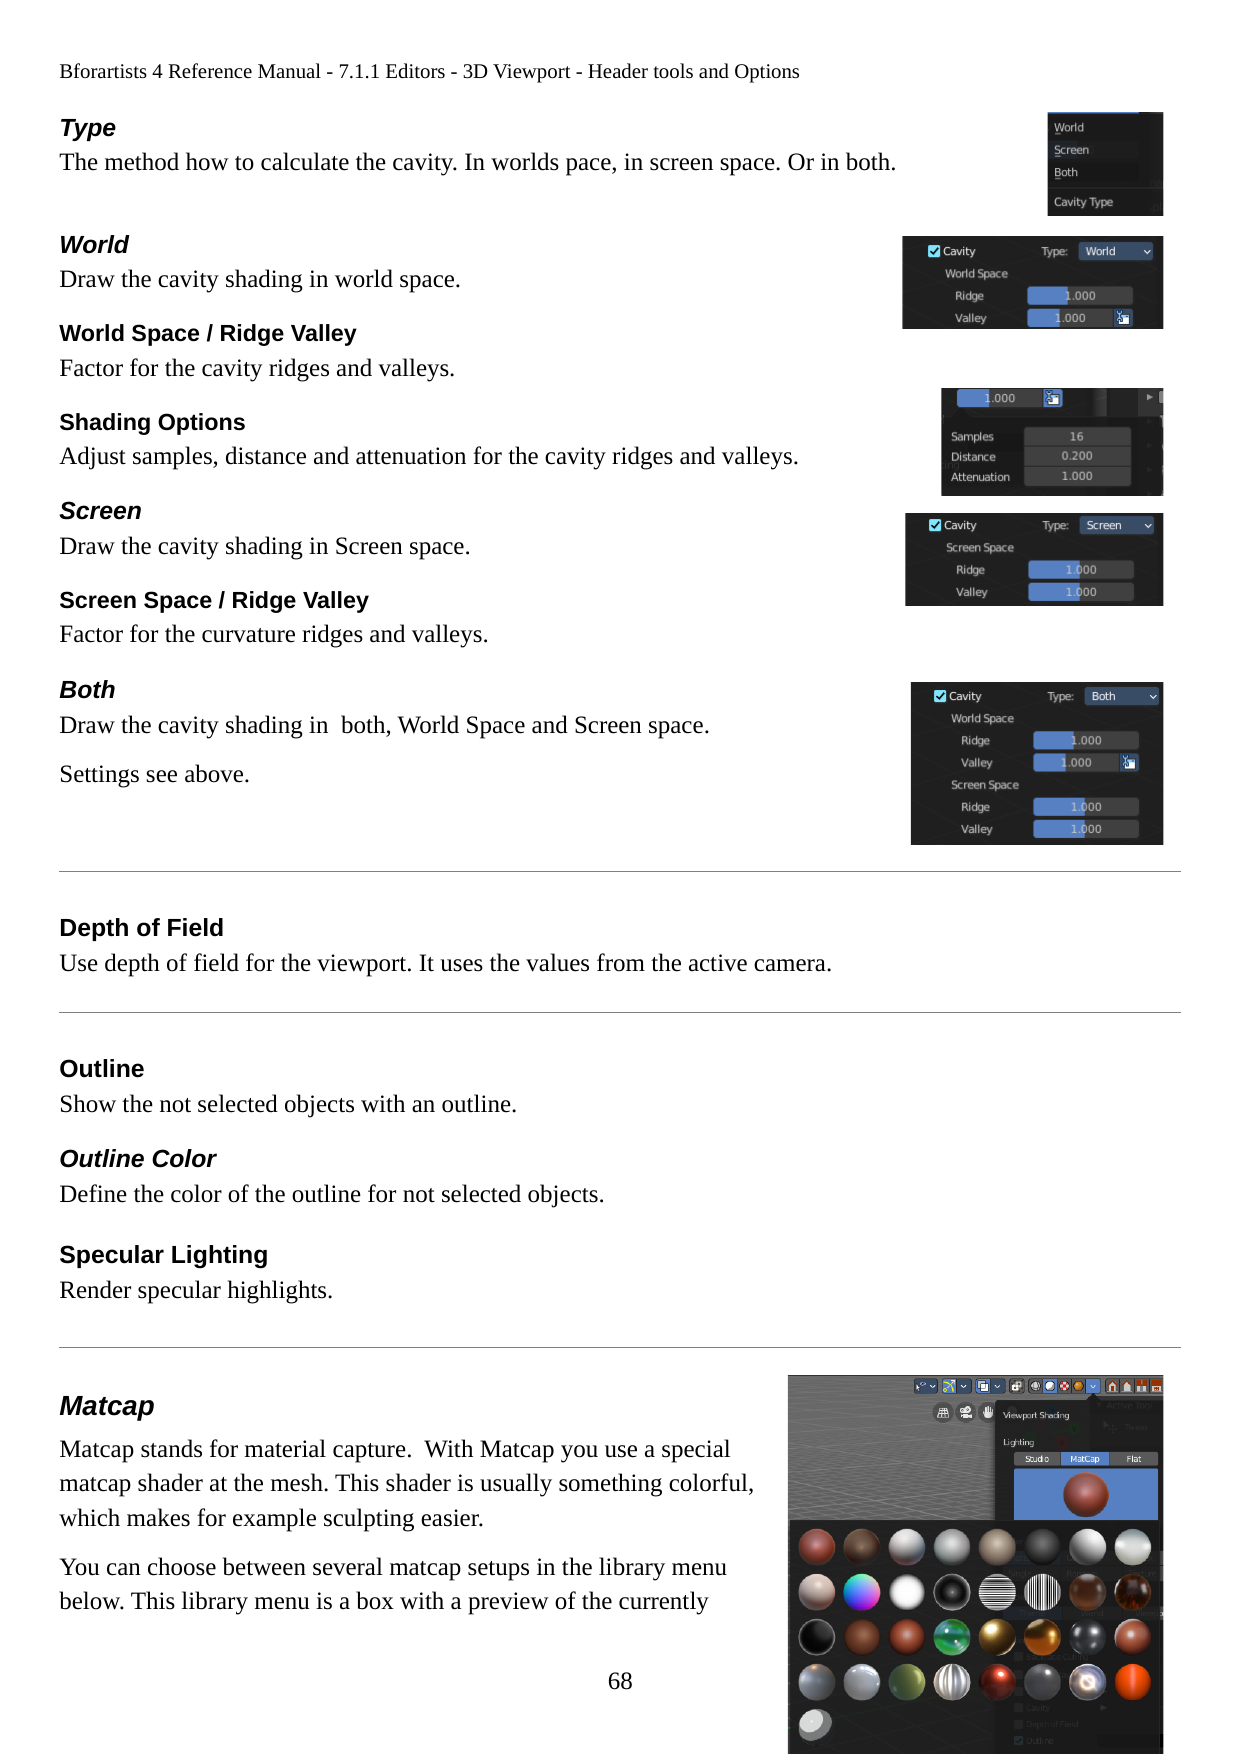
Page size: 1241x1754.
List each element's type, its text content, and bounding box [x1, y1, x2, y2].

picture [787, 1375, 1164, 1754]
subtitle Specular Lighting [59, 1241, 1181, 1269]
subtitle [1164, 408, 1181, 435]
subtitle Both [59, 675, 1181, 703]
text Render specular highlights. [59, 1275, 1181, 1304]
text Draw the cavity shading in both, World Space and Screen space. [59, 710, 910, 738]
text Matcap stands for material capture. With Matcap you use a special matcap shader at the mesh. This shader is usually something colorful, which makes for example sculpting easier. [59, 1434, 787, 1532]
subtitle Screen [59, 496, 1181, 525]
text Settings see above. [59, 759, 910, 787]
subtitle [1164, 113, 1181, 141]
text Adjust samples, distance and attenuation for the cavity ridges and valleys. [59, 441, 941, 470]
text Use depth of field for the viewport. It uses the values from the active camera. [59, 948, 1181, 977]
picture [902, 236, 1164, 329]
text The method how to calculate the cavity. In worlds pace, in screen space. Or in both. [59, 147, 1047, 176]
text Factor for the curvature ridges and valleys. [59, 619, 1181, 648]
text [1164, 759, 1181, 787]
subtitle Shading Options [59, 408, 941, 435]
text Draw the cavity shading in Screen space. [59, 531, 905, 560]
text Show the not selected objects with an outline. [59, 1089, 1181, 1118]
subtitle Outline Color [59, 1144, 1181, 1173]
picture [910, 682, 1164, 845]
subtitle Type [59, 113, 1047, 141]
subtitle World Space / Ridge Valley [59, 320, 1181, 347]
subtitle Screen Space / Ridge Valley [59, 587, 1181, 613]
subtitle Matcap [59, 1389, 787, 1421]
subtitle World [59, 230, 1181, 258]
text You can choose between several matcap setups in the library menu below. This library menu is a box with a preview of the currently [59, 1552, 787, 1615]
picture [905, 513, 1164, 606]
text Factor for the cavity ridges and valleys. [59, 353, 1181, 382]
text Draw the cavity shading in world space. [59, 264, 902, 293]
subtitle Outline [59, 1054, 1181, 1083]
subtitle Depth of Field [59, 913, 1181, 942]
subtitle [1164, 1389, 1181, 1421]
picture [1047, 112, 1164, 216]
picture [941, 388, 1164, 496]
text Define the color of the outline for not selected objects. [59, 1179, 1181, 1208]
